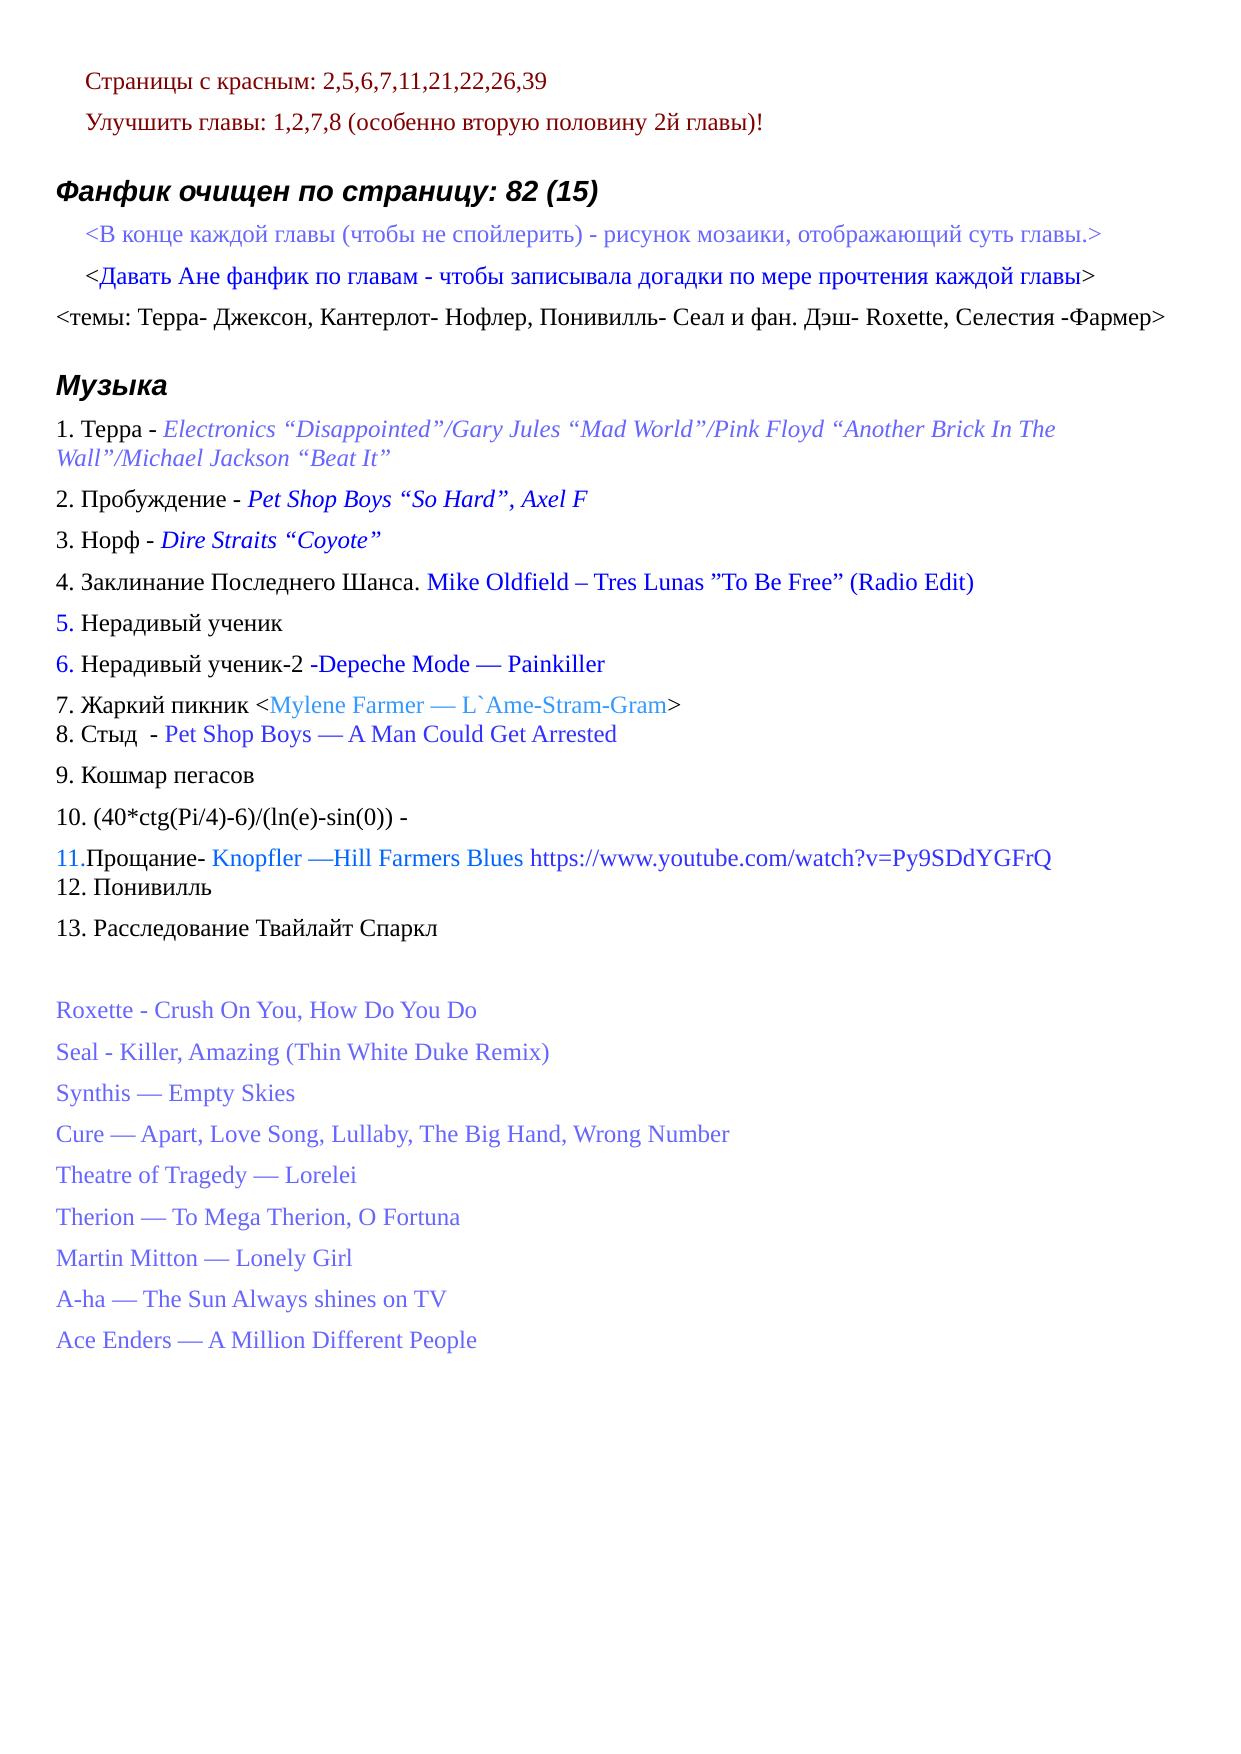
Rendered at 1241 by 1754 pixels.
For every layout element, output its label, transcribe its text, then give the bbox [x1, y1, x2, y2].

text Cure — Apart, Love Song, Lullaby, The Big Hand, Wrong Number [56, 1119, 1173, 1148]
text Theatre of Tragedy — Lorelei [56, 1161, 1173, 1189]
text 10. (40*ctg(Pi/4)-6)/(ln(e)-sin(0)) - [56, 802, 1173, 831]
subtitle Фанфик очищен по страницу: 82 (15) [56, 173, 1173, 207]
text Therion — To Mega Therion, O Fortuna [56, 1202, 1173, 1231]
text Seal - Killer, Amazing (Thin White Duke Remix) [56, 1037, 1173, 1066]
text Synthis — Empty Skies [56, 1078, 1173, 1107]
text 5. Нерадивый ученик [56, 608, 1173, 637]
text 3. Норф - Dire Straits “Coyote” [56, 526, 1173, 554]
text Страницы с красным: 2,5,6,7,11,21,22,26,39 [56, 66, 1173, 95]
text 13. Расследование Твайлайт Спаркл [56, 913, 1173, 942]
text Martin Mitton — Lonely Girl [56, 1243, 1173, 1272]
text <В конце каждой главы (чтобы не спойлерить) - рисунок мозаики, отображающий суть главы.> [56, 219, 1173, 248]
text 7. Жаркий пикник <Mylene Farmer — L`Ame-Stram-Gram> 8. Стыд - Pet Shop Boys — A Man Could Get Arrested [56, 691, 1173, 748]
text 6. Нерадивый ученик-2 -Depeche Mode — Painkiller [56, 649, 1173, 678]
subtitle Музыка [56, 368, 1173, 402]
text Ace Enders — A Million Different People [56, 1326, 1173, 1354]
text 9. Кошмар пегасов [56, 761, 1173, 789]
text 2. Пробуждение - Pet Shop Boys “So Hard”, Axel F [56, 484, 1173, 513]
text 11.Прощание- Knopfler —Hill Farmers Blues https://www.youtube.com/watch?v=Py9SDdYGFrQ 12. Понивилль [56, 843, 1173, 901]
text 4. Заклинание Последнего Шанса. Mike Oldfield – Tres Lunas ”To Be Free” (Radio Edit) [56, 567, 1173, 596]
text A-ha — The Sun Always shines on TV [56, 1284, 1173, 1313]
text <Давать Ане фанфик по главам - чтобы записывала догадки по мере прочтения каждой главы> [56, 261, 1173, 289]
text Roxette - Crush On You, How Do You Do [56, 996, 1173, 1024]
text <темы: Терра- Джексон, Кантерлот- Нофлер, Понивилль- Сеал и фан. Дэш- Roxette, Селестия -Фармер> [56, 302, 1173, 331]
text 1. Терра - Electronics “Disappointed”/Gary Jules “Mad World”/Pink Floyd “Another Brick In The Wall”/Michael Jackson “Beat It” [56, 414, 1173, 472]
text Улучшить главы: 1,2,7,8 (особенно вторую половину 2й главы)! [56, 107, 1173, 136]
